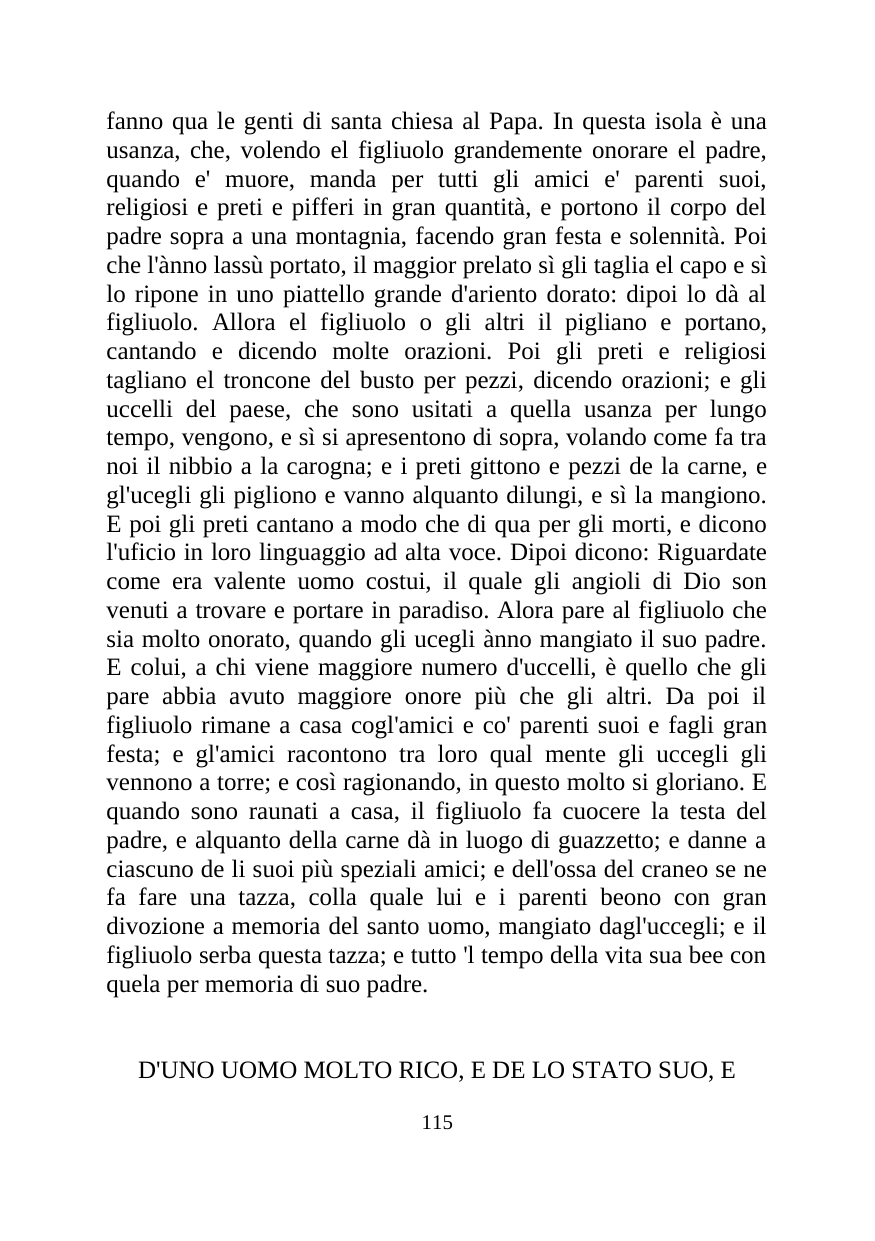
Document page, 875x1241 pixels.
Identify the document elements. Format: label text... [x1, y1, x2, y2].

text D'UNO UOMO MOLTO RICO, E DE LO STATO SUO, E [106, 1055, 768, 1084]
text fanno qua le genti di santa chiesa al Papa. In questa isola è una usanza, che, volendo el figliuolo grandemente onorare el padre, quando e' muore, manda per tutti gli amici e' parenti suoi, religiosi e preti e pifferi in gran quantità, e portono il corpo del padre sopra a una montagnia, facendo gran festa e solennità. Poi che l'ànno lassù portato, il maggior prelato sì gli taglia el capo e sì lo ripone in uno piattello grande d'ariento dorato: dipoi lo dà al figliuolo. Allora el figliuolo o gli altri il pigliano e portano, cantando e dicendo molte orazioni. Poi gli preti e religiosi tagliano el troncone del busto per pezzi, dicendo orazioni; e gli uccelli del paese, che sono usitati a quella usanza per lungo tempo, vengono, e sì si apresentono di sopra, volando come fa tra noi il nibbio a la carogna; e i preti gittono e pezzi de la carne, e gl'ucegli gli pigliono e vanno alquanto dilungi, e sì la mangiono. E poi gli preti cantano a modo che di qua per gli morti, e dicono l'uficio in loro linguaggio ad alta voce. Dipoi dicono: Riguardate come era valente uomo costui, il quale gli angioli di Dio son venuti a trovare e portare in paradiso. Alora pare al figliuolo che sia molto onorato, quando gli ucegli ànno mangiato il suo padre. E colui, a chi viene maggiore numero d'uccelli, è quello che gli pare abbia avuto maggiore onore più che gli altri. Da poi il figliuolo rimane a casa cogl'amici e co' parenti suoi e fagli gran festa; e gl'amici racontono tra loro qual mente gli uccegli gli vennono a torre; e così ragionando, in questo molto si gloriano. E quando sono raunati a casa, il figliuolo fa cuocere la testa del padre, e alquanto della carne dà in luogo di guazzetto; e danne a ciascuno de li suoi più speziali amici; e dell'ossa del craneo se ne fa fare una tazza, colla quale lui e i parenti beono con gran divozione a memoria del santo uomo, mangiato dagl'uccegli; e il figliuolo serba questa tazza; e tutto 'l tempo della vita sua bee con quela per memoria di suo padre. [106, 106, 768, 997]
